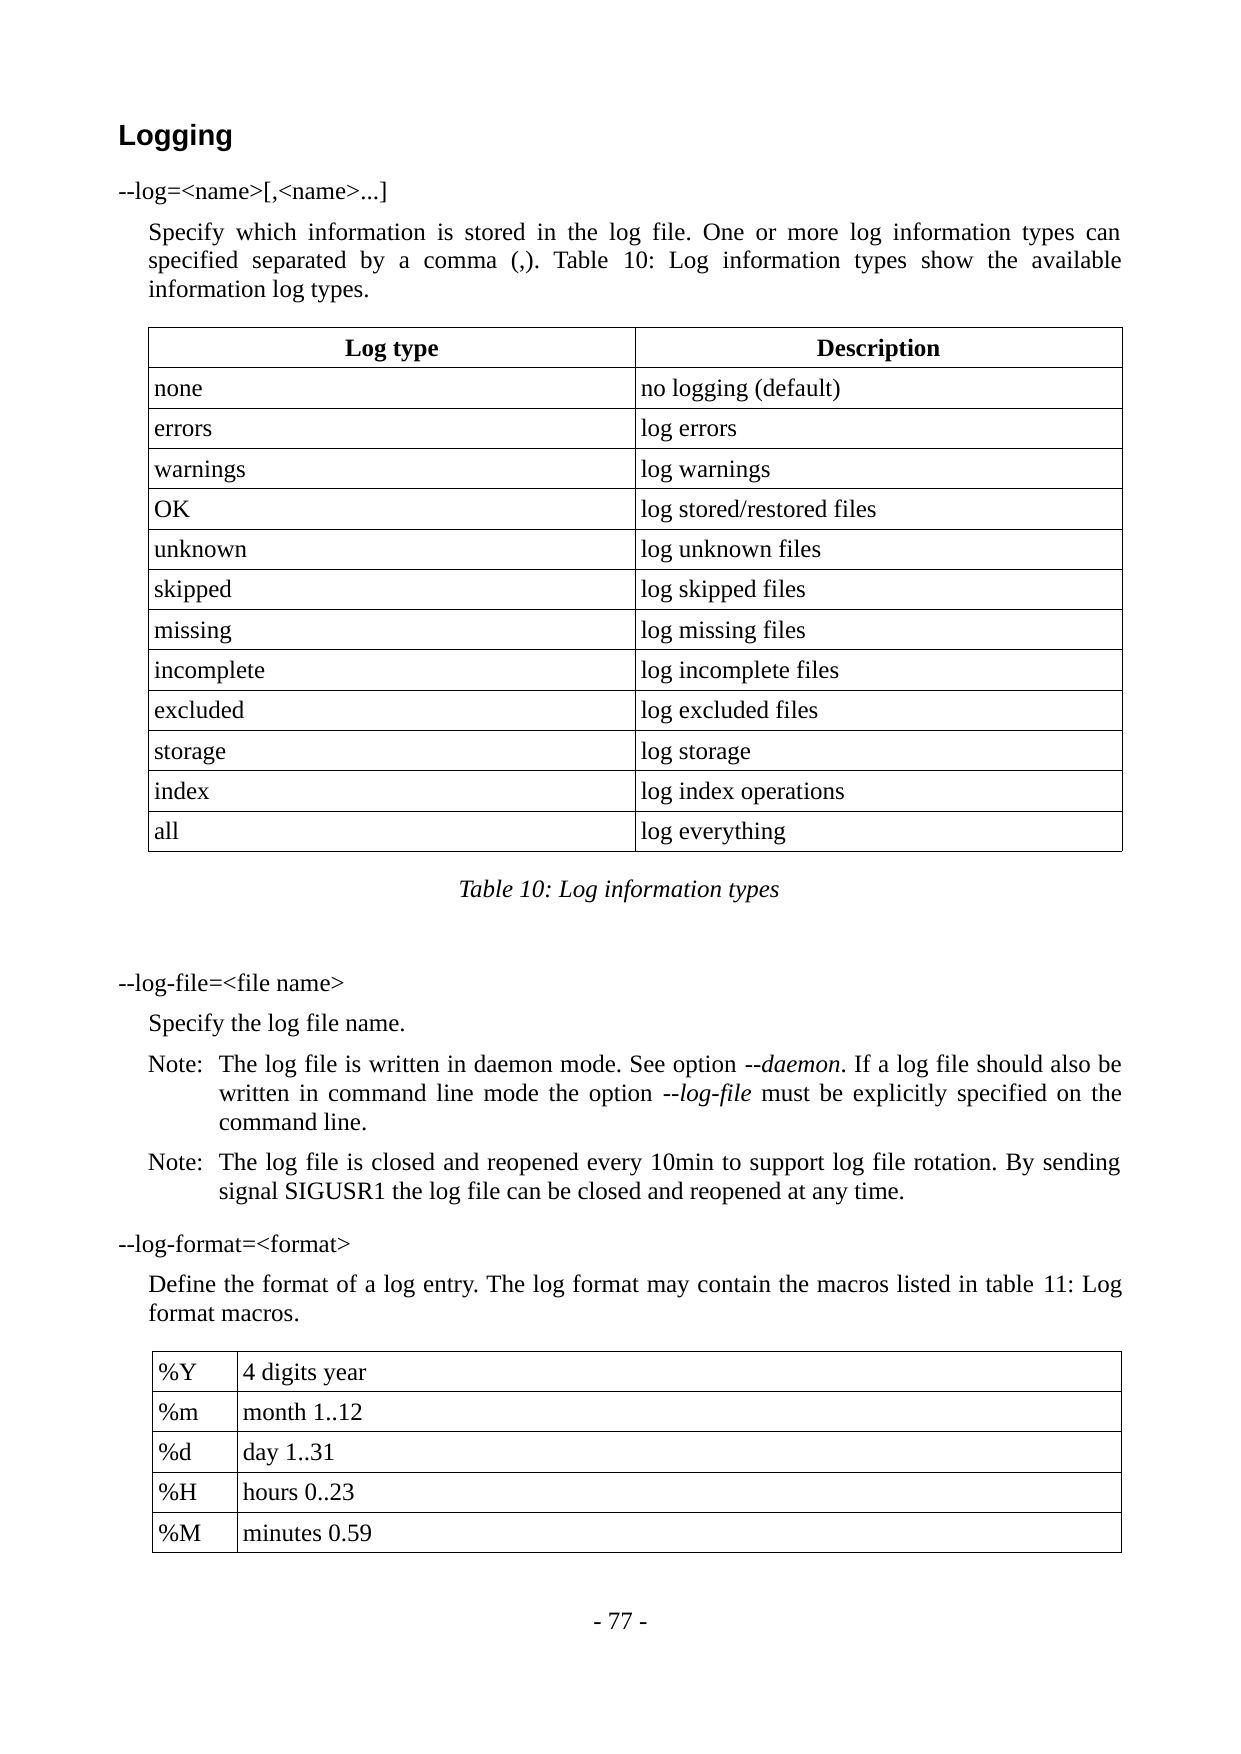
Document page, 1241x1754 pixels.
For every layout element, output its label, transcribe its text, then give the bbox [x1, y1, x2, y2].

table_cell hours 0..23 [238, 1473, 1121, 1512]
table_header Description [636, 328, 1122, 367]
text Note: The log file is closed and reopened every 10min to support log file rotation. By sending signal SIGUSR1 the log file can be closed and reopened at any time. [148, 1147, 1122, 1205]
table_cell excluded [149, 691, 635, 730]
table_header Log type [149, 328, 635, 367]
text Specify which information is stored in the log file. One or more log information types can specified separated by a comma (,). Table 10: Log information types show the available information log types. [148, 217, 1122, 303]
table_cell none [149, 368, 635, 407]
table_cell storage [149, 731, 635, 770]
table_cell no logging (default) [636, 368, 1122, 407]
table_cell log index operations [636, 771, 1122, 811]
table_cell %H [153, 1473, 237, 1512]
table_cell log incomplete files [636, 650, 1122, 690]
table_cell missing [149, 610, 635, 649]
table_cell log missing files [636, 610, 1122, 649]
table_cell log skipped files [636, 570, 1122, 609]
table_cell log stored/restored files [636, 489, 1122, 528]
table_cell warnings [149, 449, 635, 488]
table_cell %m [153, 1392, 237, 1431]
table_cell log unknown files [636, 530, 1122, 569]
table_cell log errors [636, 409, 1122, 448]
table_cell %d [153, 1432, 237, 1472]
subtitle Logging [118, 118, 1122, 152]
table_cell %M [153, 1513, 237, 1552]
table_header %Y [153, 1352, 237, 1391]
title --log-format=<format> [118, 1229, 1122, 1257]
text Specify the log file name. [148, 1008, 1122, 1037]
text Table 10: Log information types [118, 874, 1122, 903]
title --log-file=<file name> [118, 968, 1122, 996]
text Note: The log file is written in daemon mode. See option --daemon. If a log file should also be written in command line mode the option --log-file must be explicitly specified on the command line. [148, 1049, 1122, 1135]
table_cell skipped [149, 570, 635, 609]
table_cell log everything [636, 812, 1122, 851]
table_cell month 1..12 [238, 1392, 1121, 1431]
table_cell errors [149, 409, 635, 448]
table_header 4 digits year [238, 1352, 1121, 1391]
table_cell log excluded files [636, 691, 1122, 730]
table_cell day 1..31 [238, 1432, 1121, 1472]
text Define the format of a log entry. The log format may contain the macros listed in table 11: Log format macros. [148, 1269, 1122, 1327]
table_cell minutes 0.59 [238, 1513, 1121, 1552]
table_cell log storage [636, 731, 1122, 770]
table_cell incomplete [149, 650, 635, 690]
table_cell index [149, 771, 635, 811]
title --log=<name>[,<name>...] [118, 176, 1122, 205]
table_cell OK [149, 489, 635, 528]
table_cell all [149, 812, 635, 851]
table_cell log warnings [636, 449, 1122, 488]
table_cell unknown [149, 530, 635, 569]
